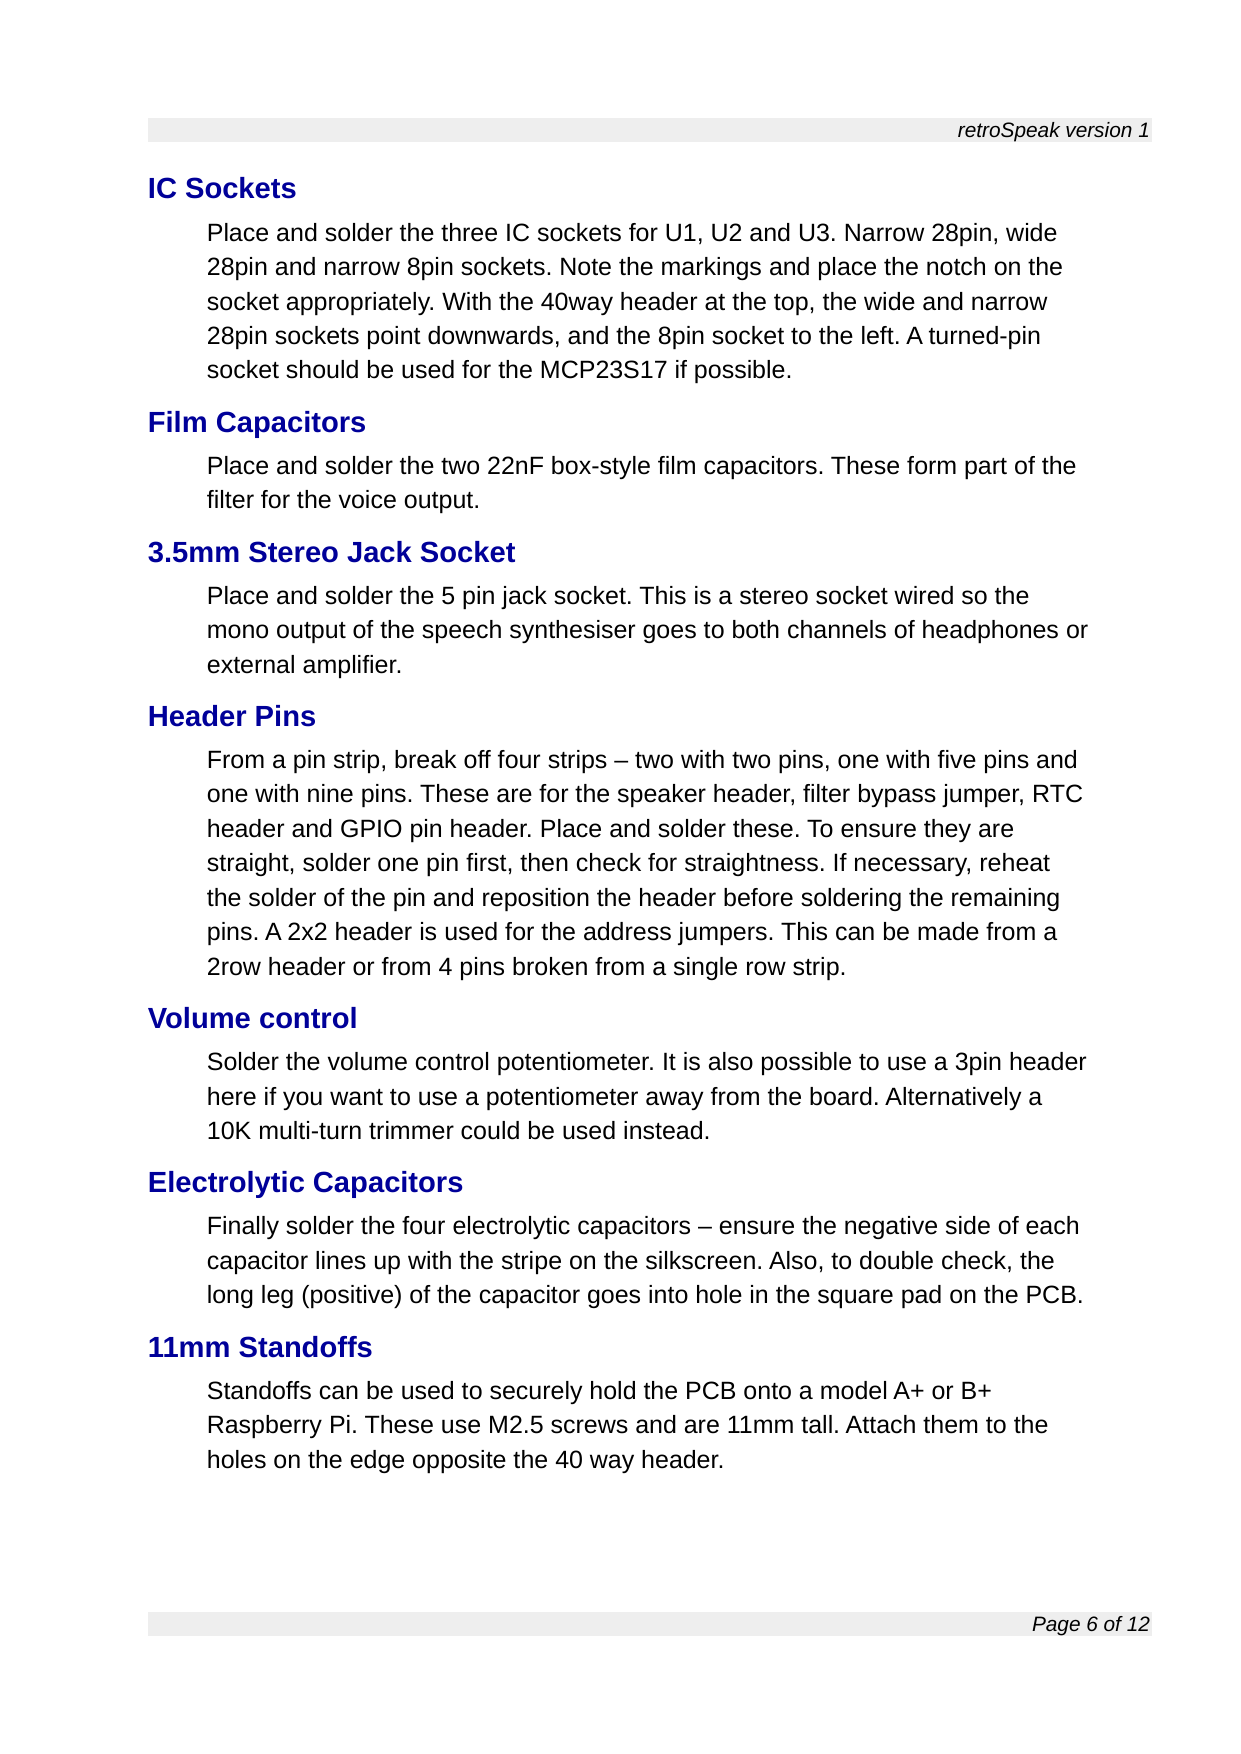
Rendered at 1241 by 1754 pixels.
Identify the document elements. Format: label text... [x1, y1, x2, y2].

text Place and solder the two 22nF box-style film capacitors. These form part of the filter for the voice output. [207, 451, 1093, 514]
subtitle Film Capacitors [148, 405, 1152, 438]
subtitle 11mm Standoffs [148, 1329, 1152, 1363]
text Finally solder the four electrolytic capacitors – ensure the negative side of each capacitor lines up with the stripe on the silkscreen. Also, to double check, the long leg (positive) of the capacitor goes into hole in the square pad on the PCB. [207, 1211, 1093, 1309]
subtitle Volume control [148, 1001, 1152, 1034]
text From a pin strip, break off four strips – two with two pins, one with five pins and one with nine pins. These are for the speaker header, filter bypass jumper, RTC header and GPIO pin header. Place and solder these. To ensure they are straight, solder one pin first, then check for straightness. If necessary, reheat the solder of the pin and reposition the header before soldering the remaining pins. A 2x2 header is used for the address jumpers. This can be made from a 2row header or from 4 pins broken from a single row strip. [207, 745, 1093, 981]
subtitle 3.5mm Stereo Jack Socket [148, 534, 1152, 568]
subtitle Electrolytic Capacitors [148, 1165, 1152, 1199]
subtitle Header Pins [148, 699, 1152, 732]
subtitle IC Sockets [148, 172, 1152, 205]
text Solder the volume control potentiometer. It is also possible to use a 3pin header here if you want to use a potentiometer away from the board. Alternatively a 10K multi-turn trimmer could be used instead. [207, 1047, 1093, 1145]
text Standoffs can be used to securely hold the PCB onto a model A+ or B+ Raspberry Pi. These use M2.5 screws and are 11mm tall. Attach them to the holes on the edge opposite the 40 way header. [207, 1376, 1093, 1473]
text Place and solder the three IC sockets for U1, U2 and U3. Narrow 28pin, wide 28pin and narrow 8pin sockets. Note the markings and place the notch on the socket appropriately. With the 40way header at the top, the wide and narrow 28pin sockets point downwards, and the 8pin socket to the left. A turned-pin socket should be used for the MCP23S17 if possible. [207, 218, 1093, 384]
text Place and solder the 5 pin jack socket. This is a stereo socket wired so the mono output of the speech synthesiser goes to both channels of headphones or external amplifier. [207, 581, 1093, 678]
